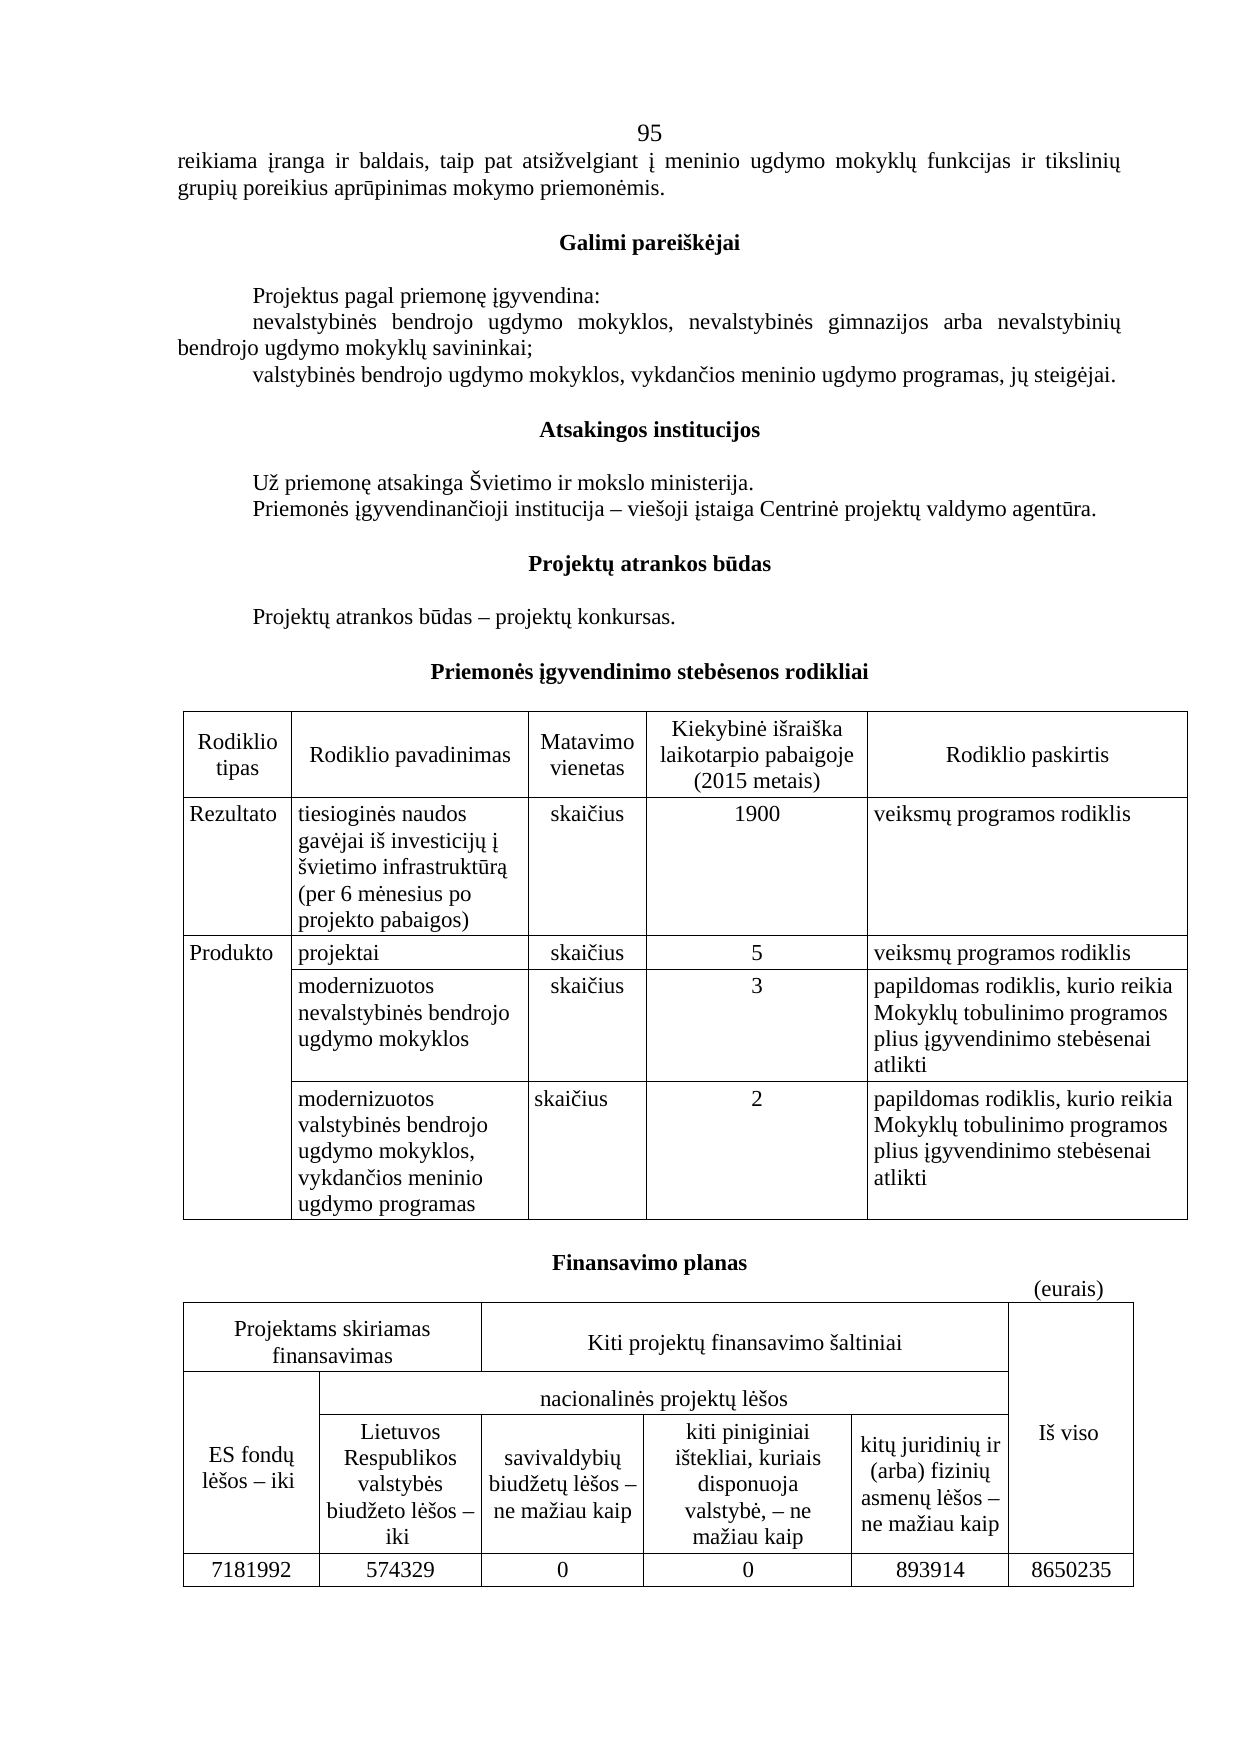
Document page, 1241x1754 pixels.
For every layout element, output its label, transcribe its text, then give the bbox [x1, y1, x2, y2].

table_cell 8650235 [1009, 1554, 1133, 1586]
table_cell tiesioginės naudos gavėjai iš investicijų į švietimo infrastruktūrą (per 6 mėnesius po projekto pabaigos) [292, 798, 528, 935]
text valstybinės bendrojo ugdymo mokyklos, vykdančios meninio ugdymo programas, jų steigėjai. [177, 361, 1122, 387]
table_header Matavimo vienetas [529, 712, 646, 797]
text Projektų atrankos būdas [177, 550, 1122, 576]
table_cell veiksmų programos rodiklis [868, 936, 1187, 968]
text Projektus pagal priemonę įgyvendina: [177, 282, 1122, 308]
table_cell kiti piniginiai ištekliai, kuriais disponuoja valstybė, – ne mažiau kaip [644, 1415, 851, 1552]
table_cell papildomas rodiklis, kurio reikia Mokyklų tobulinimo programos plius įgyvendinimo stebėsenai atlikti [868, 970, 1187, 1081]
table_header Rodiklio tipas [184, 712, 291, 797]
table_cell 3 [647, 970, 867, 1081]
table_cell 2 [647, 1082, 867, 1219]
table_header Iš viso [1009, 1303, 1133, 1552]
table_cell skaičius [529, 970, 646, 1081]
table_cell 1900 [647, 798, 867, 935]
table_cell 0 [482, 1554, 643, 1586]
table_header Rodiklio paskirtis [868, 712, 1187, 797]
text nevalstybinės bendrojo ugdymo mokyklos, nevalstybinės gimnazijos arba nevalstybinių bendrojo ugdymo mokyklų savininkai; [177, 308, 1122, 361]
table_cell modernizuotos valstybinės bendrojo ugdymo mokyklos, vykdančios meninio ugdymo programas [292, 1082, 528, 1219]
table_cell Lietuvos Respublikos valstybės biudžeto lėšos – iki [320, 1415, 481, 1552]
table_cell projektai [292, 936, 528, 968]
table_cell savivaldybių biudžetų lėšos – ne mažiau kaip [482, 1415, 643, 1552]
text (eurais) [1034, 1276, 1122, 1302]
table_header Kiekybinė išraiška laikotarpio pabaigoje (2015 metais) [647, 712, 867, 797]
table_cell kitų juridinių ir (arba) fizinių asmenų lėšos – ne mažiau kaip [852, 1415, 1008, 1552]
table_cell Rezultato [184, 798, 291, 935]
text Atsakingos institucijos [177, 416, 1122, 442]
text Galimi pareiškėjai [177, 229, 1122, 255]
table_cell nacionalinės projektų lėšos [320, 1372, 1008, 1414]
text Už priemonę atsakinga Švietimo ir mokslo ministerija. [177, 469, 1122, 495]
table_header Projektams skiriamas finansavimas [184, 1303, 481, 1371]
table_header Kiti projektų finansavimo šaltiniai [482, 1303, 1008, 1371]
table_cell 7181992 [184, 1554, 319, 1586]
table_cell 0 [644, 1554, 851, 1586]
table_cell modernizuotos nevalstybinės bendrojo ugdymo mokyklos [292, 970, 528, 1081]
text reikiama įranga ir baldais, taip pat atsižvelgiant į meninio ugdymo mokyklų funkcijas ir tikslinių grupių poreikius aprūpinimas mokymo priemonėmis. [177, 148, 1122, 200]
table_cell 5 [647, 936, 867, 968]
table_header Rodiklio pavadinimas [292, 712, 528, 797]
table_cell 893914 [852, 1554, 1008, 1586]
text Projektų atrankos būdas – projektų konkursas. [177, 603, 1122, 629]
text Finansavimo planas [177, 1249, 1122, 1276]
table_cell Produkto [184, 936, 291, 1219]
table_cell papildomas rodiklis, kurio reikia Mokyklų tobulinimo programos plius įgyvendinimo stebėsenai atlikti [868, 1082, 1187, 1219]
text Priemonės įgyvendinančioji institucija – viešoji įstaiga Centrinė projektų valdymo agentūra. [177, 495, 1122, 521]
table_cell skaičius [529, 1082, 646, 1219]
table_cell veiksmų programos rodiklis [868, 798, 1187, 935]
table_cell skaičius [529, 798, 646, 935]
table_cell ES fondų lėšos – iki [184, 1372, 319, 1552]
table_cell skaičius [529, 936, 646, 968]
text Priemonės įgyvendinimo stebėsenos rodikliai [177, 658, 1122, 684]
table_cell 574329 [320, 1554, 481, 1586]
